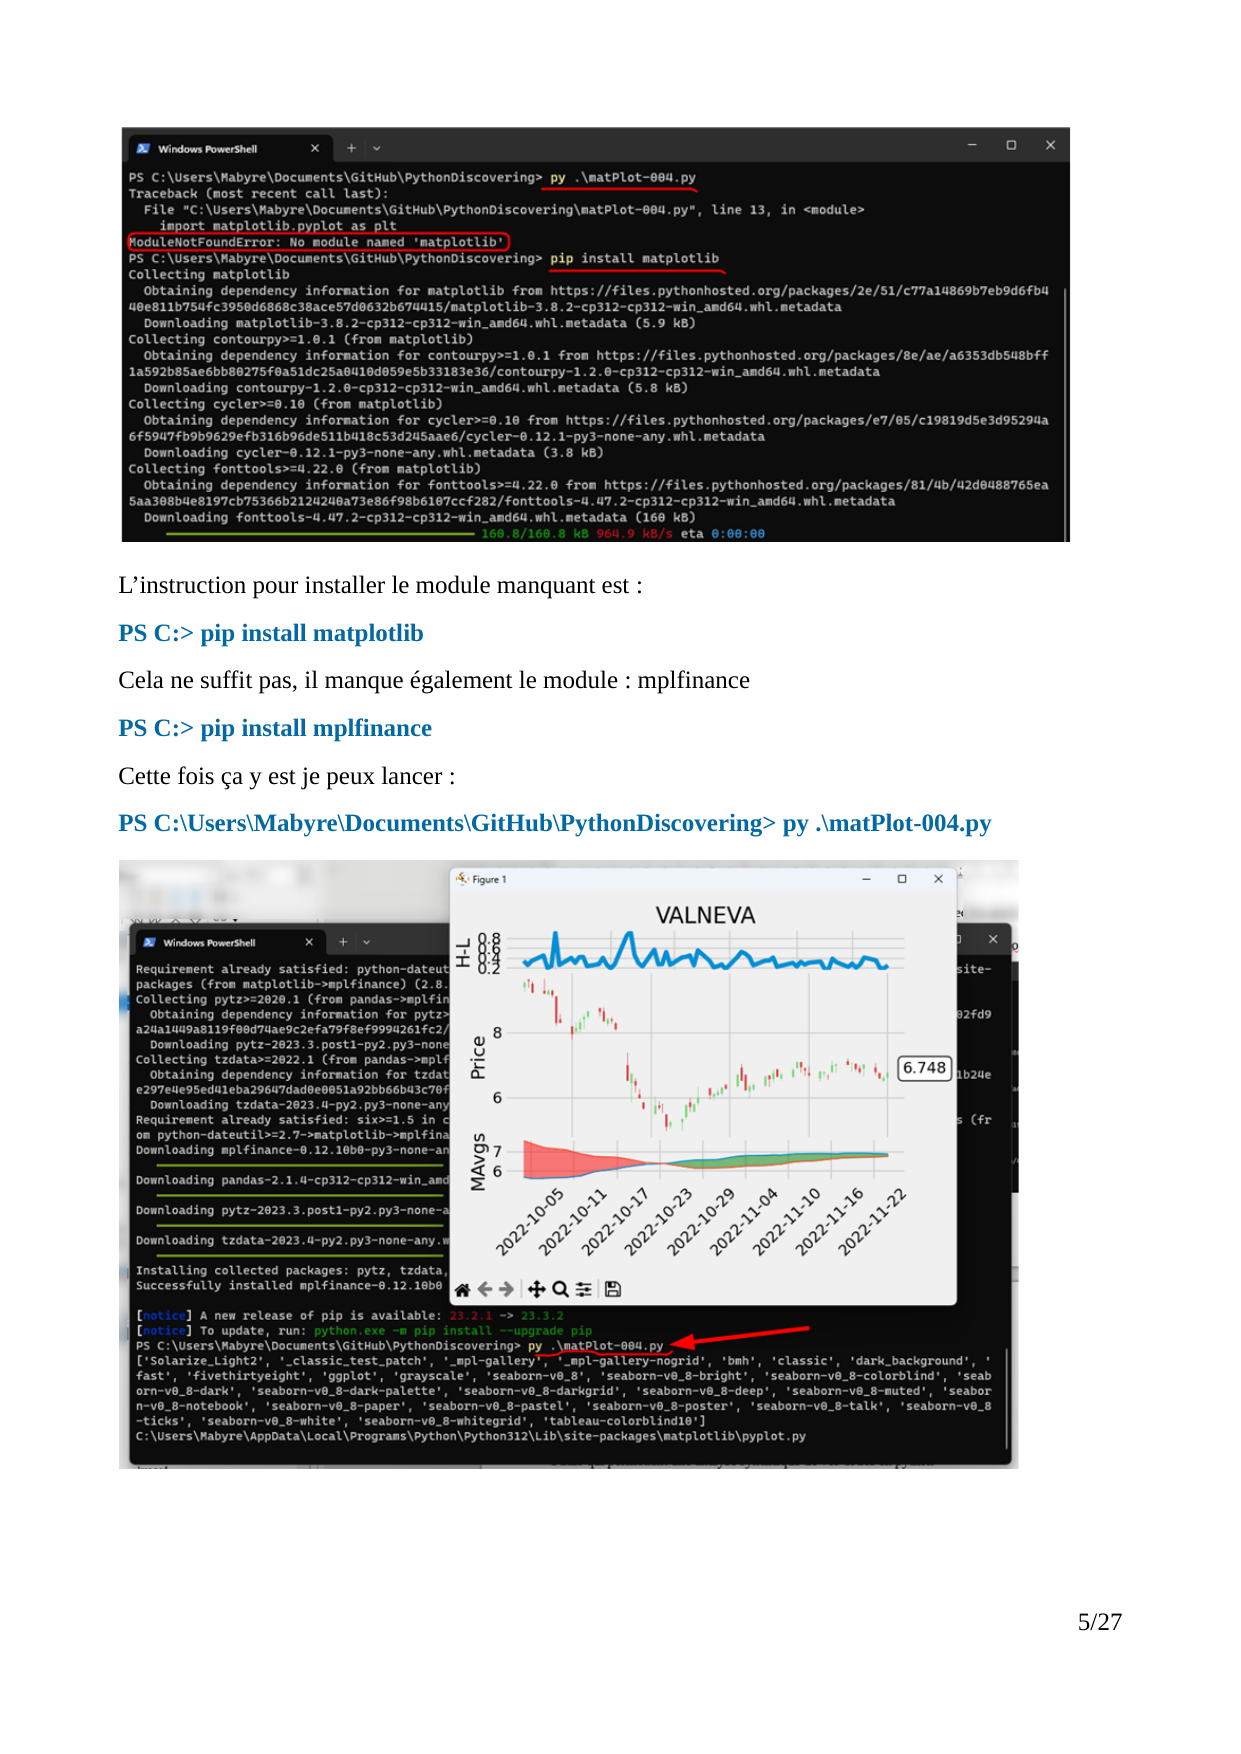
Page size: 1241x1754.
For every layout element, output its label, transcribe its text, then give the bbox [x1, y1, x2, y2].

text PS C:> pip install matplotlib [118, 618, 1122, 647]
text Cette fois ça y est je peux lancer : [118, 761, 1122, 789]
picture [119, 860, 1019, 1469]
picture [121, 127, 1071, 542]
text L’instruction pour installer le module manquant est : [118, 570, 1122, 599]
text PS C:\Users\Mabyre\Documents\GitHub\PythonDiscovering> py .\matPlot-004.py [118, 808, 1122, 837]
text PS C:> pip install mplfinance [118, 713, 1122, 742]
text Cela ne suffit pas, il manque également le module : mplfinance [118, 666, 1122, 694]
